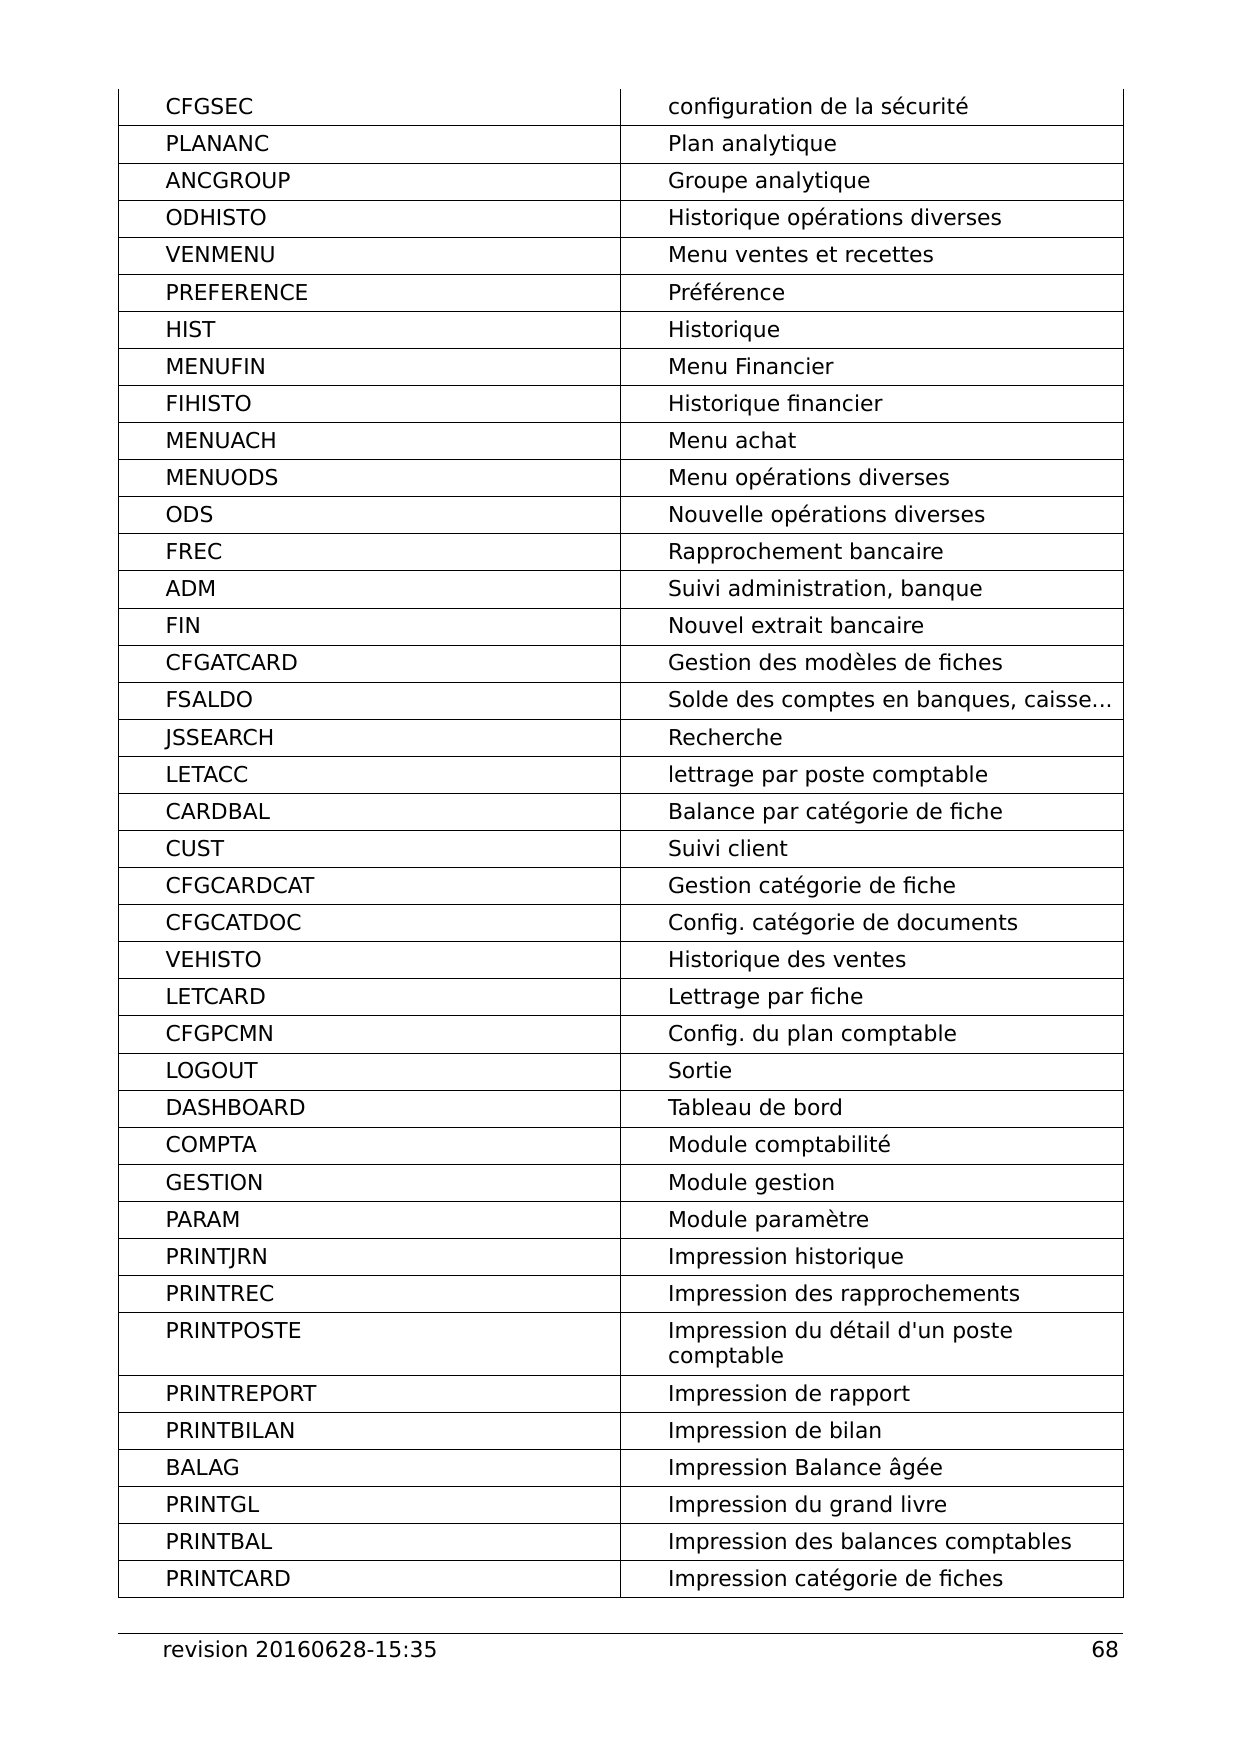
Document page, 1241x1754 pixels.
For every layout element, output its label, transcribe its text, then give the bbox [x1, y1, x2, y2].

table_cell Historique opérations diverses [621, 201, 1123, 237]
table_cell Sortie [621, 1054, 1123, 1090]
table_cell Config. catégorie de documents [621, 905, 1123, 941]
table_cell MENUODS [119, 460, 620, 496]
table_cell Menu ventes et recettes [621, 238, 1123, 274]
table_cell CFGCATDOC [119, 905, 620, 941]
table_cell CFGATCARD [119, 646, 620, 682]
table_cell ADM [119, 571, 620, 608]
table_cell Groupe analytique [621, 164, 1123, 200]
table_cell Impression historique [621, 1239, 1123, 1275]
table_cell BALAG [119, 1450, 620, 1486]
table_cell Config. du plan comptable [621, 1016, 1123, 1053]
table_cell Menu Financier [621, 349, 1123, 385]
table_cell Historique [621, 312, 1123, 348]
table_cell PRINTGL [119, 1487, 620, 1523]
table_cell ANCGROUP [119, 164, 620, 200]
table_cell Nouvel extrait bancaire [621, 609, 1123, 645]
table_cell PRINTCARD [119, 1561, 620, 1597]
table_cell Module gestion [621, 1165, 1123, 1201]
table_cell Impression des rapprochements [621, 1276, 1123, 1312]
table_cell Recherche [621, 720, 1123, 756]
table_cell FREC [119, 534, 620, 570]
table_cell FIHISTO [119, 386, 620, 422]
table_cell VENMENU [119, 238, 620, 274]
table_cell Historique financier [621, 386, 1123, 422]
table_cell LOGOUT [119, 1054, 620, 1090]
table_cell Solde des comptes en banques, caisse... [621, 683, 1123, 719]
table_cell Rapprochement bancaire [621, 534, 1123, 570]
table_cell MENUFIN [119, 349, 620, 385]
table_cell FIN [119, 609, 620, 645]
table_cell PRINTJRN [119, 1239, 620, 1275]
table_cell LETACC [119, 757, 620, 793]
table_cell Menu opérations diverses [621, 460, 1123, 496]
table_cell Impression Balance âgée [621, 1450, 1123, 1486]
table_cell PRINTPOSTE [119, 1313, 620, 1375]
table_cell Impression de bilan [621, 1413, 1123, 1449]
table_cell Impression de rapport [621, 1376, 1123, 1412]
table_cell ODHISTO [119, 201, 620, 237]
table_cell PLANANC [119, 126, 620, 163]
table_cell Impression du grand livre [621, 1487, 1123, 1523]
table_cell CFGCARDCAT [119, 868, 620, 904]
table_cell DASHBOARD [119, 1091, 620, 1127]
table_cell Lettrage par fiche [621, 979, 1123, 1015]
table_cell Nouvelle opérations diverses [621, 497, 1123, 533]
table_cell Impression catégorie de fiches [621, 1561, 1123, 1597]
table_cell Gestion catégorie de fiche [621, 868, 1123, 904]
table_cell Plan analytique [621, 126, 1123, 163]
table_cell CFGPCMN [119, 1016, 620, 1053]
table_cell VEHISTO [119, 942, 620, 978]
table_cell FSALDO [119, 683, 620, 719]
table_cell Préférence [621, 275, 1123, 311]
table_cell Impression du détail d'un poste comptable [621, 1313, 1123, 1375]
table_cell Module paramètre [621, 1202, 1123, 1238]
table_cell Menu achat [621, 423, 1123, 459]
table_cell configuration de la sécurité [621, 89, 1123, 125]
table_cell ODS [119, 497, 620, 533]
table_cell HIST [119, 312, 620, 348]
table_cell CARDBAL [119, 794, 620, 830]
table_cell Historique des ventes [621, 942, 1123, 978]
table_cell Module comptabilité [621, 1128, 1123, 1164]
table_cell JSSEARCH [119, 720, 620, 756]
table_cell LETCARD [119, 979, 620, 1015]
table_cell COMPTA [119, 1128, 620, 1164]
table_cell CUST [119, 831, 620, 867]
table_cell lettrage par poste comptable [621, 757, 1123, 793]
table_cell Suivi administration, banque [621, 571, 1123, 608]
table_cell PRINTBAL [119, 1524, 620, 1560]
table_cell Suivi client [621, 831, 1123, 867]
table_cell MENUACH [119, 423, 620, 459]
table_cell Impression des balances comptables [621, 1524, 1123, 1560]
table_cell PRINTREPORT [119, 1376, 620, 1412]
table_cell PRINTBILAN [119, 1413, 620, 1449]
table_cell Tableau de bord [621, 1091, 1123, 1127]
table_cell PREFERENCE [119, 275, 620, 311]
table_cell CFGSEC [119, 89, 620, 125]
table_cell Balance par catégorie de fiche [621, 794, 1123, 830]
table_cell GESTION [119, 1165, 620, 1201]
table_cell PRINTREC [119, 1276, 620, 1312]
table_cell PARAM [119, 1202, 620, 1238]
table_cell Gestion des modèles de fiches [621, 646, 1123, 682]
